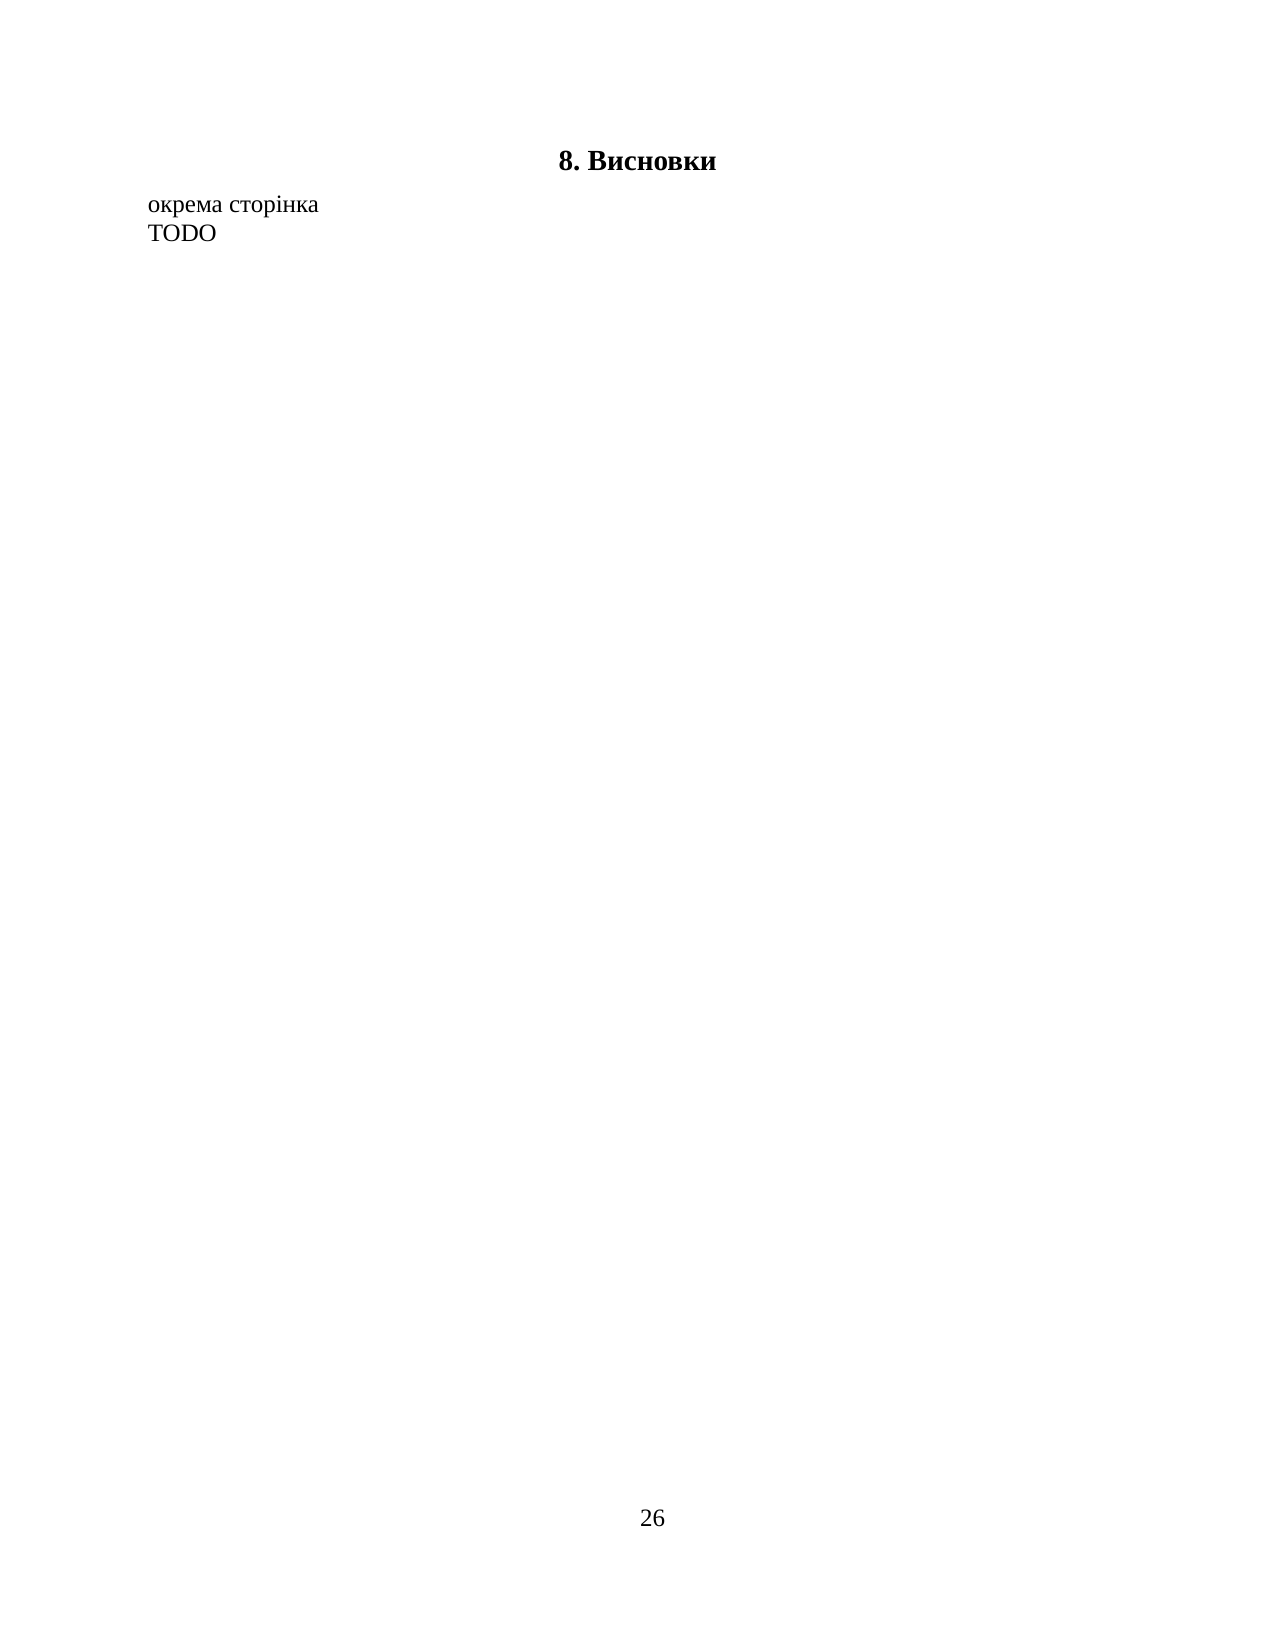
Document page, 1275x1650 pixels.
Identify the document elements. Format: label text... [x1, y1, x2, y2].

text окрема сторінка [118, 189, 1157, 218]
subtitle Висновки [118, 143, 1157, 177]
text TODO [118, 218, 1157, 247]
